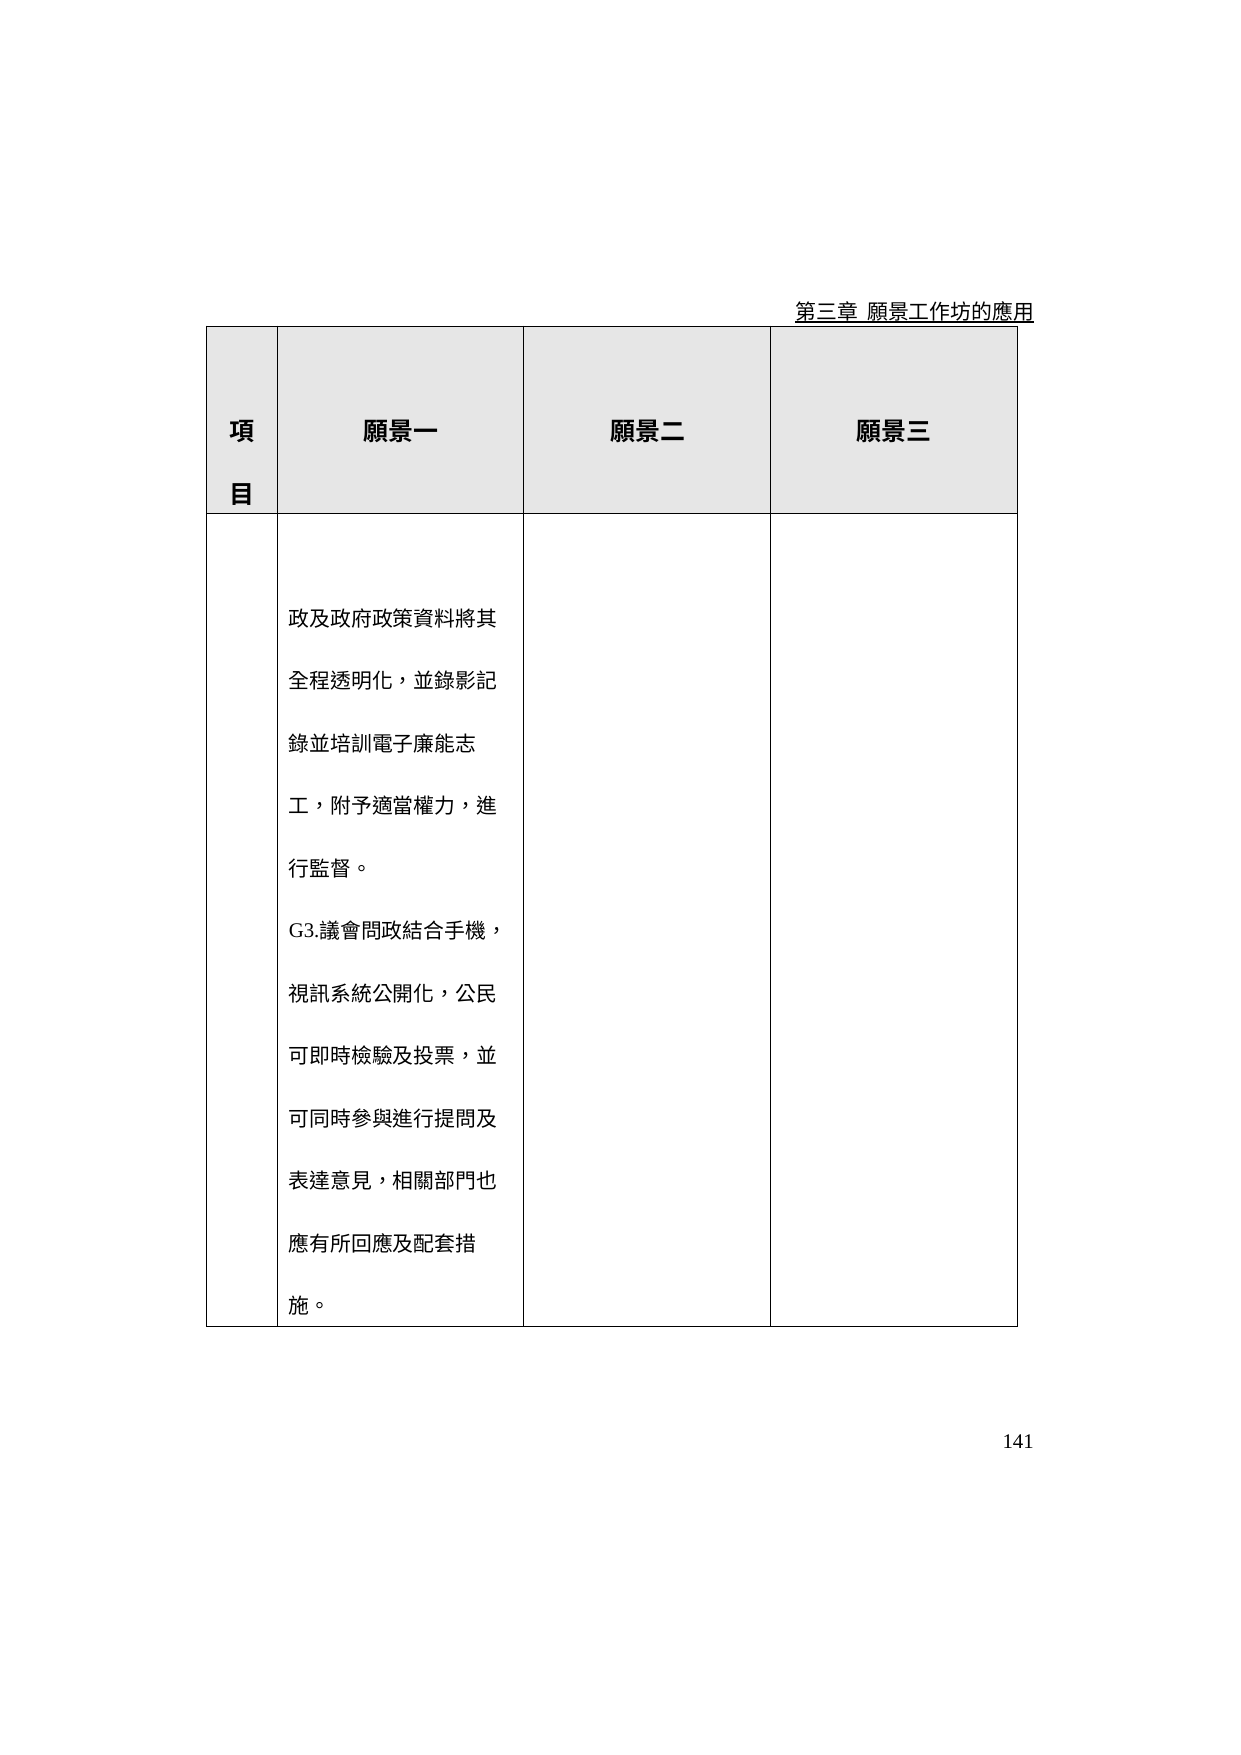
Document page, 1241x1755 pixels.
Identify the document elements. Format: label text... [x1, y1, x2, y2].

table_cell [524, 514, 770, 1326]
table_header 願景二 [524, 327, 770, 513]
table_cell [207, 514, 277, 1326]
table_header 願景一 [278, 327, 523, 513]
table_cell 政及政府政策資料將其全程透明化，並錄影記錄並培訓電子廉能志工，附予適當權力，進行監督。 G3.議會問政結合手機，視訊系統公開化，公民可即時檢驗及投票，並可同時參與進行提問及表達意見，相關部門也應有所回應及配套措施。 [278, 514, 523, 1326]
table_cell [771, 514, 1017, 1326]
table_header 願景三 [771, 327, 1017, 513]
table_header 項目 [207, 327, 277, 513]
